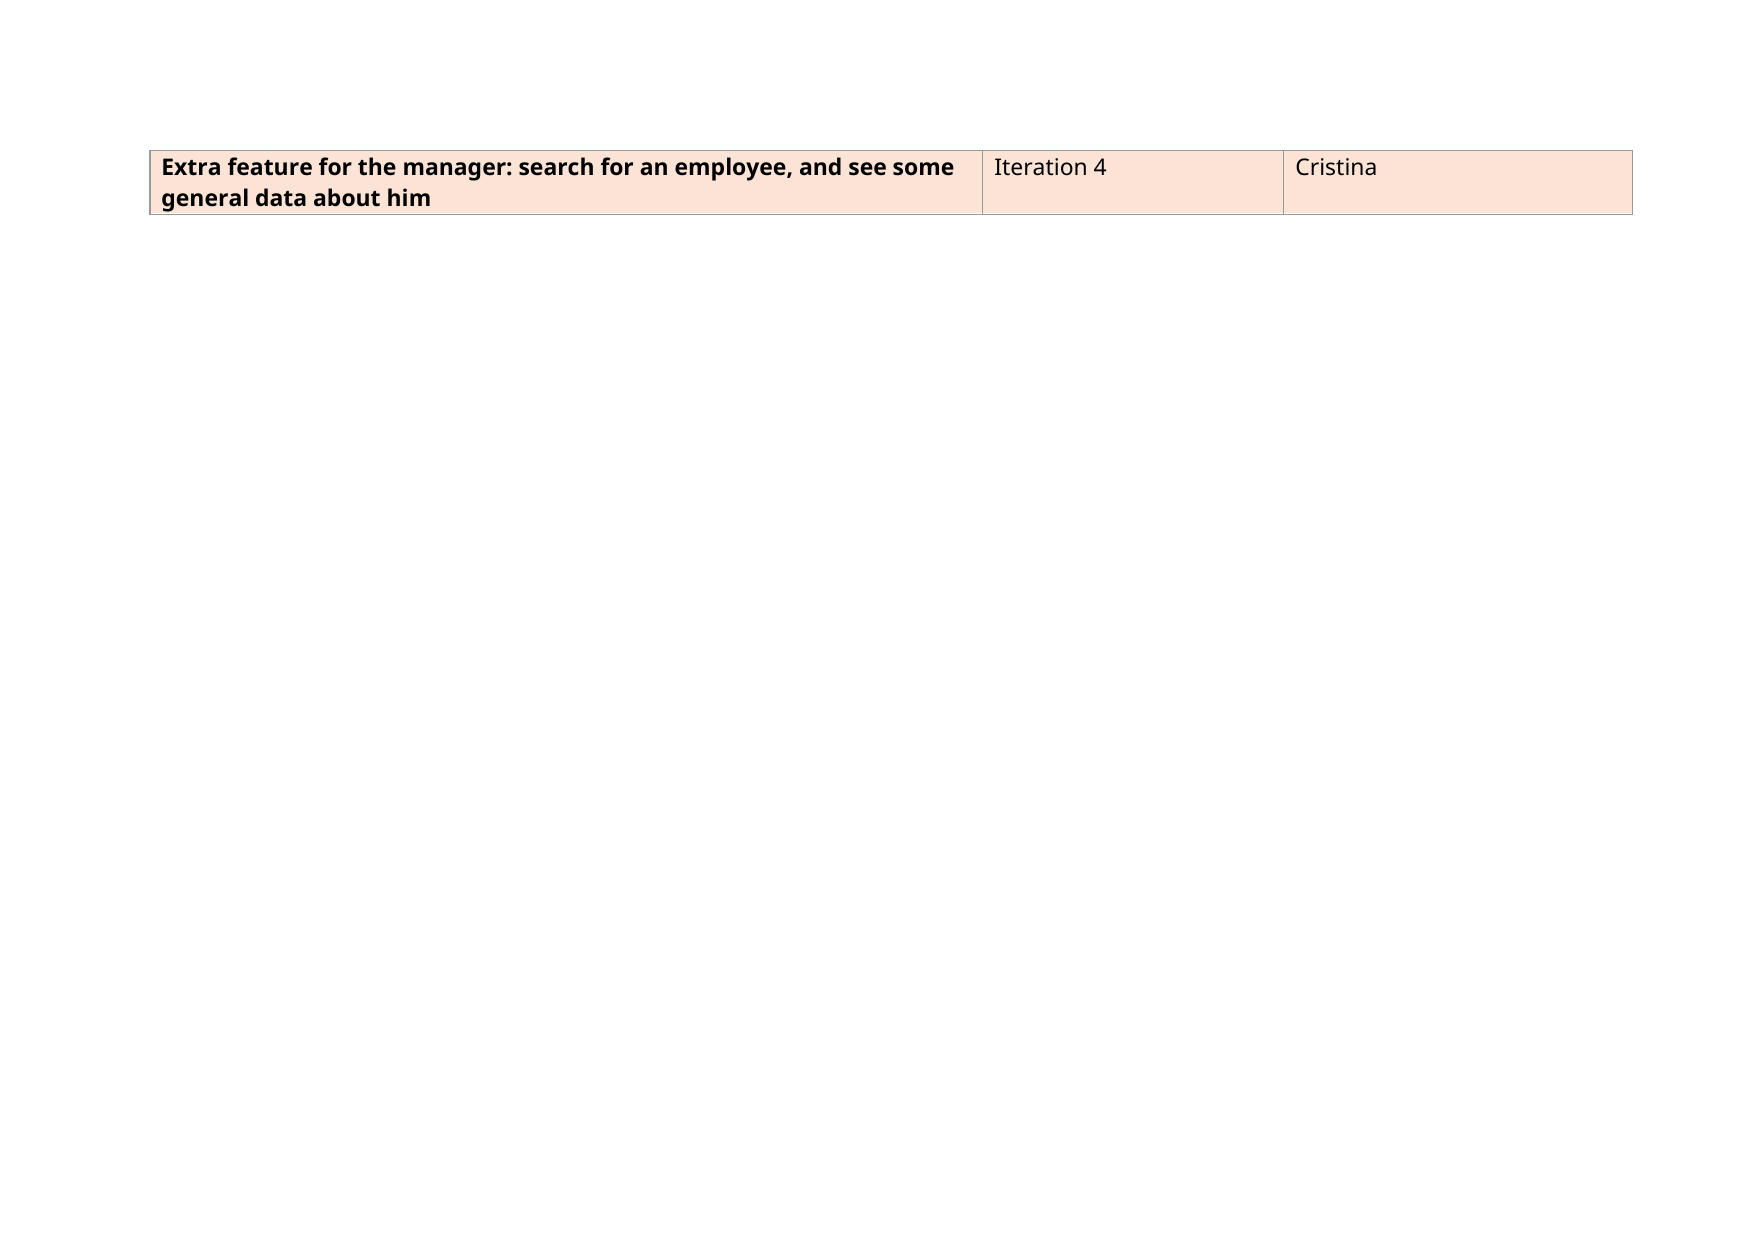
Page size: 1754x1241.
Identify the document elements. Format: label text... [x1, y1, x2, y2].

table_cell Iteration 4 [983, 151, 1283, 213]
table_cell Extra feature for the manager: search for an employee, and see some general data about him [151, 151, 982, 213]
table_cell Cristina [1284, 151, 1632, 213]
